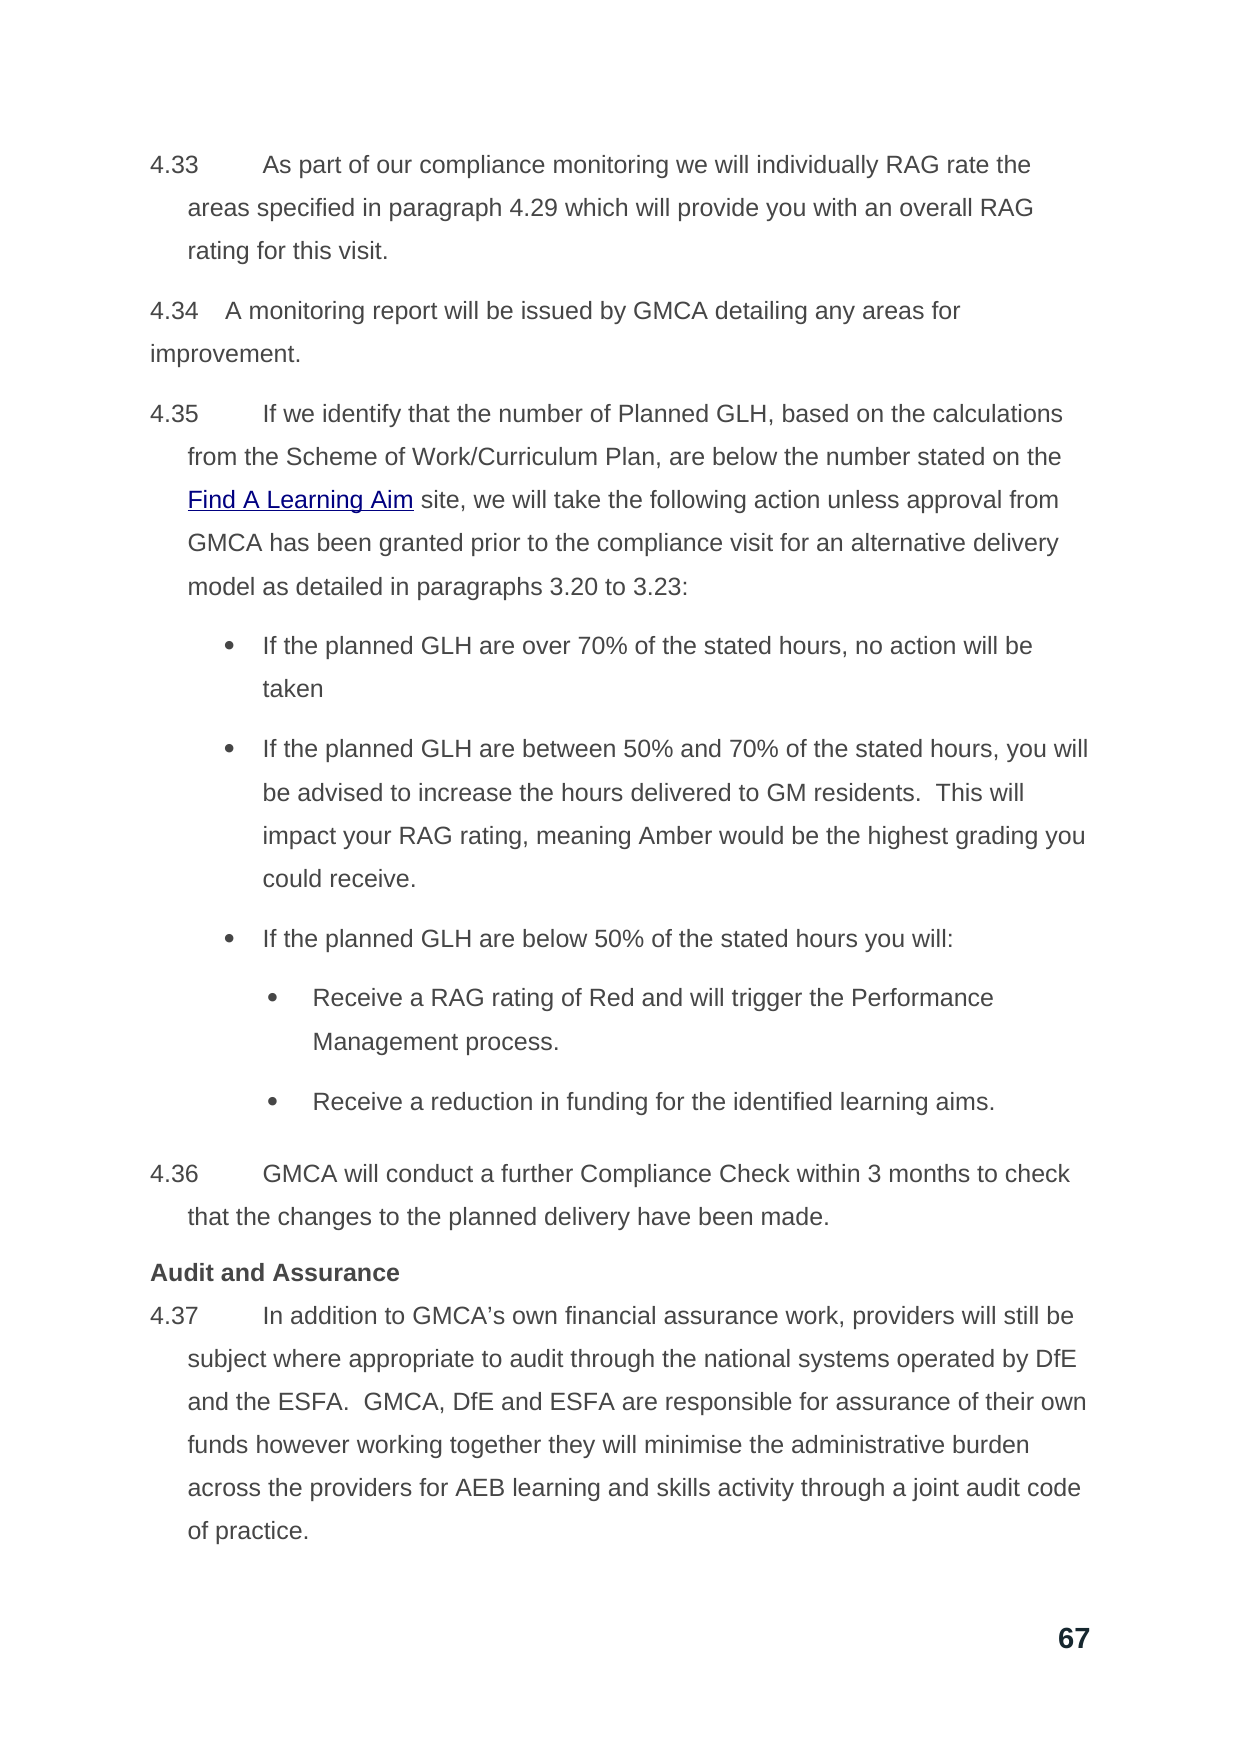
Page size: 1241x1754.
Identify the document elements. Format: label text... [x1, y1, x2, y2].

text 4.37 In addition to GMCA’s own financial assurance work, providers will still be subject where appropriate to audit through the national systems operated by DfE and the ESFA. GMCA, DfE and ESFA are responsible for assurance of their own funds however working together they will minimise the administrative burden across the providers for AEB learning and skills activity through a joint audit code of practice. [150, 1301, 1090, 1545]
subtitle Audit and Assurance [150, 1258, 1090, 1286]
list Receive a reduction in funding for the identified learning aims. [268, 1086, 1090, 1115]
text 4.35 If we identify that the number of Planned GLH, based on the calculations from the Scheme of Work/Curriculum Plan, are below the number stated on the Find A Learning Aim site, we will take the following action unless approval from GMCA has been granted prior to the compliance visit for an alternative delivery model as detailed in paragraphs 3.20 to 3.23: [150, 399, 1090, 600]
text 4.36 GMCA will conduct a further Compliance Check within 3 months to check that the changes to the planned delivery have been made. [150, 1159, 1090, 1231]
list Receive a RAG rating of Red and will trigger the Performance Management process. [268, 983, 1090, 1055]
text 4.33 As part of our compliance monitoring we will individually RAG rate the areas specified in paragraph 4.29 which will provide you with an overall RAG rating for this visit. [150, 150, 1090, 265]
text 4.34 A monitoring report will be issued by GMCA detailing any areas for improvement. [150, 296, 1090, 368]
list If the planned GLH are over 70% of the stated hours, no action will be taken [225, 631, 1090, 703]
list If the planned GLH are between 50% and 70% of the stated hours, you will be advised to increase the hours delivered to GM residents. This will impact your RAG rating, meaning Amber would be the highest grading you could receive. [225, 734, 1090, 892]
list If the planned GLH are below 50% of the stated hours you will: [225, 923, 1090, 952]
